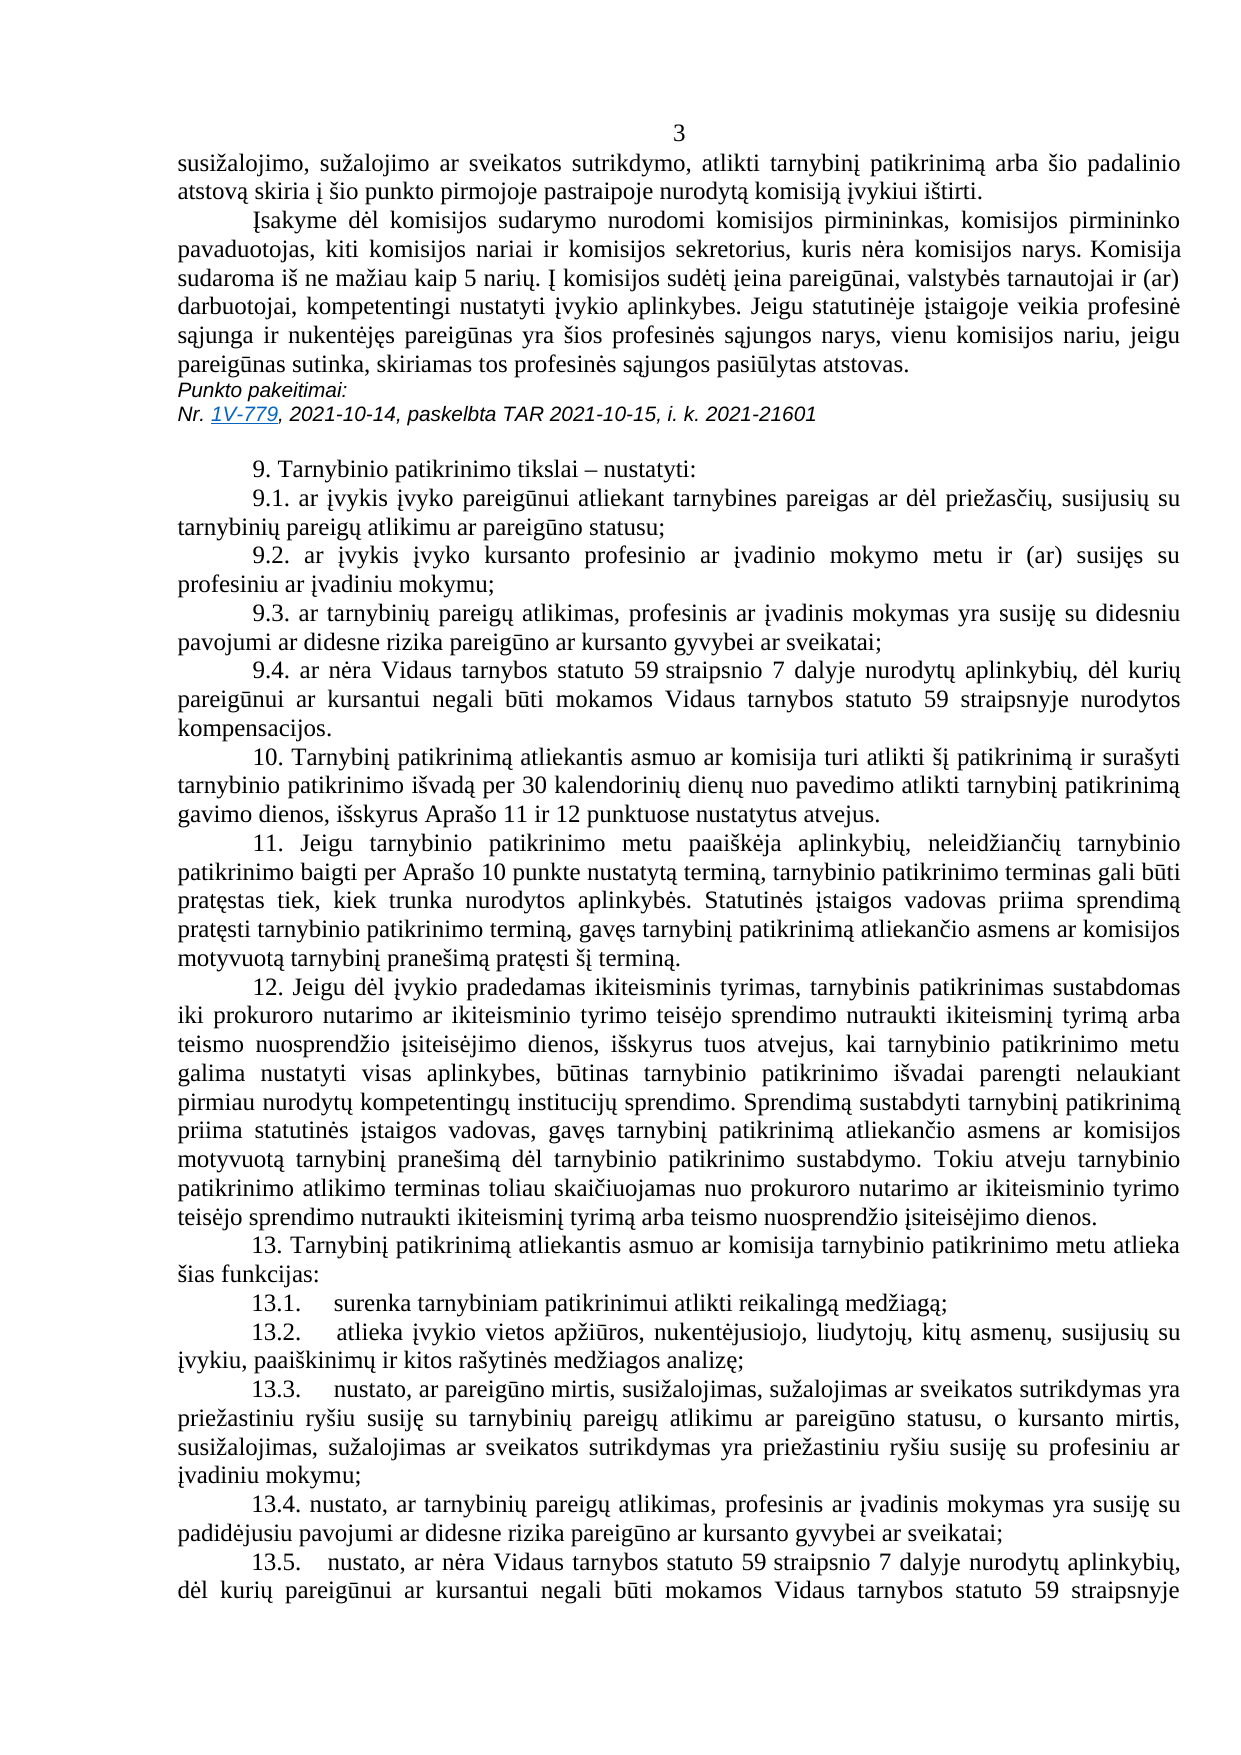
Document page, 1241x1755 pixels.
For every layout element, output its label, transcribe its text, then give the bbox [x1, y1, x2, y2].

text 11. Jeigu tarnybinio patikrinimo metu paaiškėja aplinkybių, neleidžiančių tarnybinio patikrinimo baigti per Aprašo 10 punkte nustatytą terminą, tarnybinio patikrinimo terminas gali būti pratęstas tiek, kiek trunka nurodytos aplinkybės. Statutinės įstaigos vadovas priima sprendimą pratęsti tarnybinio patikrinimo terminą, gavęs tarnybinį patikrinimą atliekančio asmens ar komisijos motyvuotą tarnybinį pranešimą pratęsti šį terminą. [177, 828, 1181, 972]
text Įsakyme dėl komisijos sudarymo nurodomi komisijos pirmininkas, komisijos pirmininko pavaduotojas, kiti komisijos nariai ir komisijos sekretorius, kuris nėra komisijos narys. Komisija sudaroma iš ne mažiau kaip 5 narių. Į komisijos sudėtį įeina pareigūnai, valstybės tarnautojai ir (ar) darbuotojai, kompetentingi nustatyti įvykio aplinkybes. Jeigu statutinėje įstaigoje veikia profesinė sąjunga ir nukentėjęs pareigūnas yra šios profesinės sąjungos narys, vienu komisijos nariu, jeigu pareigūnas sutinka, skiriamas tos profesinės sąjungos pasiūlytas atstovas. [177, 205, 1181, 378]
text 9.4. ar nėra Vidaus tarnybos statuto 59 straipsnio 7 dalyje nurodytų aplinkybių, dėl kurių pareigūnui ar kursantui negali būti mokamos Vidaus tarnybos statuto 59 straipsnyje nurodytos kompensacijos. [177, 656, 1181, 742]
text 9.3. ar tarnybinių pareigų atlikimas, profesinis ar įvadinis mokymas yra susiję su didesniu pavojumi ar didesne rizika pareigūno ar kursanto gyvybei ar sveikatai; [177, 598, 1181, 656]
text 12. Jeigu dėl įvykio pradedamas ikiteisminis tyrimas, tarnybinis patikrinimas sustabdomas iki prokuroro nutarimo ar ikiteisminio tyrimo teisėjo sprendimo nutraukti ikiteisminį tyrimą arba teismo nuosprendžio įsiteisėjimo dienos, išskyrus tuos atvejus, kai tarnybinio patikrinimo metu galima nustatyti visas aplinkybes, būtinas tarnybinio patikrinimo išvadai parengti nelaukiant pirmiau nurodytų kompetentingų institucijų sprendimo. Sprendimą sustabdyti tarnybinį patikrinimą priima statutinės įstaigos vadovas, gavęs tarnybinį patikrinimą atliekančio asmens ar komisijos motyvuotą tarnybinį pranešimą dėl tarnybinio patikrinimo sustabdymo. Tokiu atveju tarnybinio patikrinimo atlikimo terminas toliau skaičiuojamas nuo prokuroro nutarimo ar ikiteisminio tyrimo teisėjo sprendimo nutraukti ikiteisminį tyrimą arba teismo nuosprendžio įsiteisėjimo dienos. [177, 972, 1181, 1231]
text 13.1. surenka tarnybiniam patikrinimui atlikti reikalingą medžiagą; [177, 1288, 1181, 1317]
text 13.2. atlieka įvykio vietos apžiūros, nukentėjusiojo, liudytojų, kitų asmenų, susijusių su įvykiu, paaiškinimų ir kitos rašytinės medžiagos analizę; [177, 1317, 1181, 1374]
text 13.3. nustato, ar pareigūno mirtis, susižalojimas, sužalojimas ar sveikatos sutrikdymas yra priežastiniu ryšiu susiję su tarnybinių pareigų atlikimu ar pareigūno statusu, o kursanto mirtis, susižalojimas, sužalojimas ar sveikatos sutrikdymas yra priežastiniu ryšiu susiję su profesiniu ar įvadiniu mokymu; [177, 1374, 1181, 1489]
text susižalojimo, sužalojimo ar sveikatos sutrikdymo, atlikti tarnybinį patikrinimą arba šio padalinio atstovą skiria į šio punkto pirmojoje pastraipoje nurodytą komisiją įvykiui ištirti. [177, 148, 1181, 205]
text 10. Tarnybinį patikrinimą atliekantis asmuo ar komisija turi atlikti šį patikrinimą ir surašyti tarnybinio patikrinimo išvadą per 30 kalendorinių dienų nuo pavedimo atlikti tarnybinį patikrinimą gavimo dienos, išskyrus Aprašo 11 ir 12 punktuose nustatytus atvejus. [177, 742, 1181, 828]
text 13. Tarnybinį patikrinimą atliekantis asmuo ar komisija tarnybinio patikrinimo metu atlieka šias funkcijas: [177, 1231, 1181, 1288]
text Punkto pakeitimai: [177, 378, 1181, 402]
text 9.1. ar įvykis įvyko pareigūnui atliekant tarnybines pareigas ar dėl priežasčių, susijusių su tarnybinių pareigų atlikimu ar pareigūno statusu; [177, 483, 1181, 541]
text 9.2. ar įvykis įvyko kursanto profesinio ar įvadinio mokymo metu ir (ar) susijęs su profesiniu ar įvadiniu mokymu; [177, 541, 1181, 598]
text Nr. 1V-779, 2021-10-14, paskelbta TAR 2021-10-15, i. k. 2021-21601 [177, 402, 1181, 426]
text 9. Tarnybinio patikrinimo tikslai – nustatyti: [177, 454, 1181, 483]
text 13.5. nustato, ar nėra Vidaus tarnybos statuto 59 straipsnio 7 dalyje nurodytų aplinkybių, dėl kurių pareigūnui ar kursantui negali būti mokamos Vidaus tarnybos statuto 59 straipsnyje [177, 1547, 1181, 1604]
text 13.4. nustato, ar tarnybinių pareigų atlikimas, profesinis ar įvadinis mokymas yra susiję su padidėjusiu pavojumi ar didesne rizika pareigūno ar kursanto gyvybei ar sveikatai; [177, 1489, 1181, 1547]
